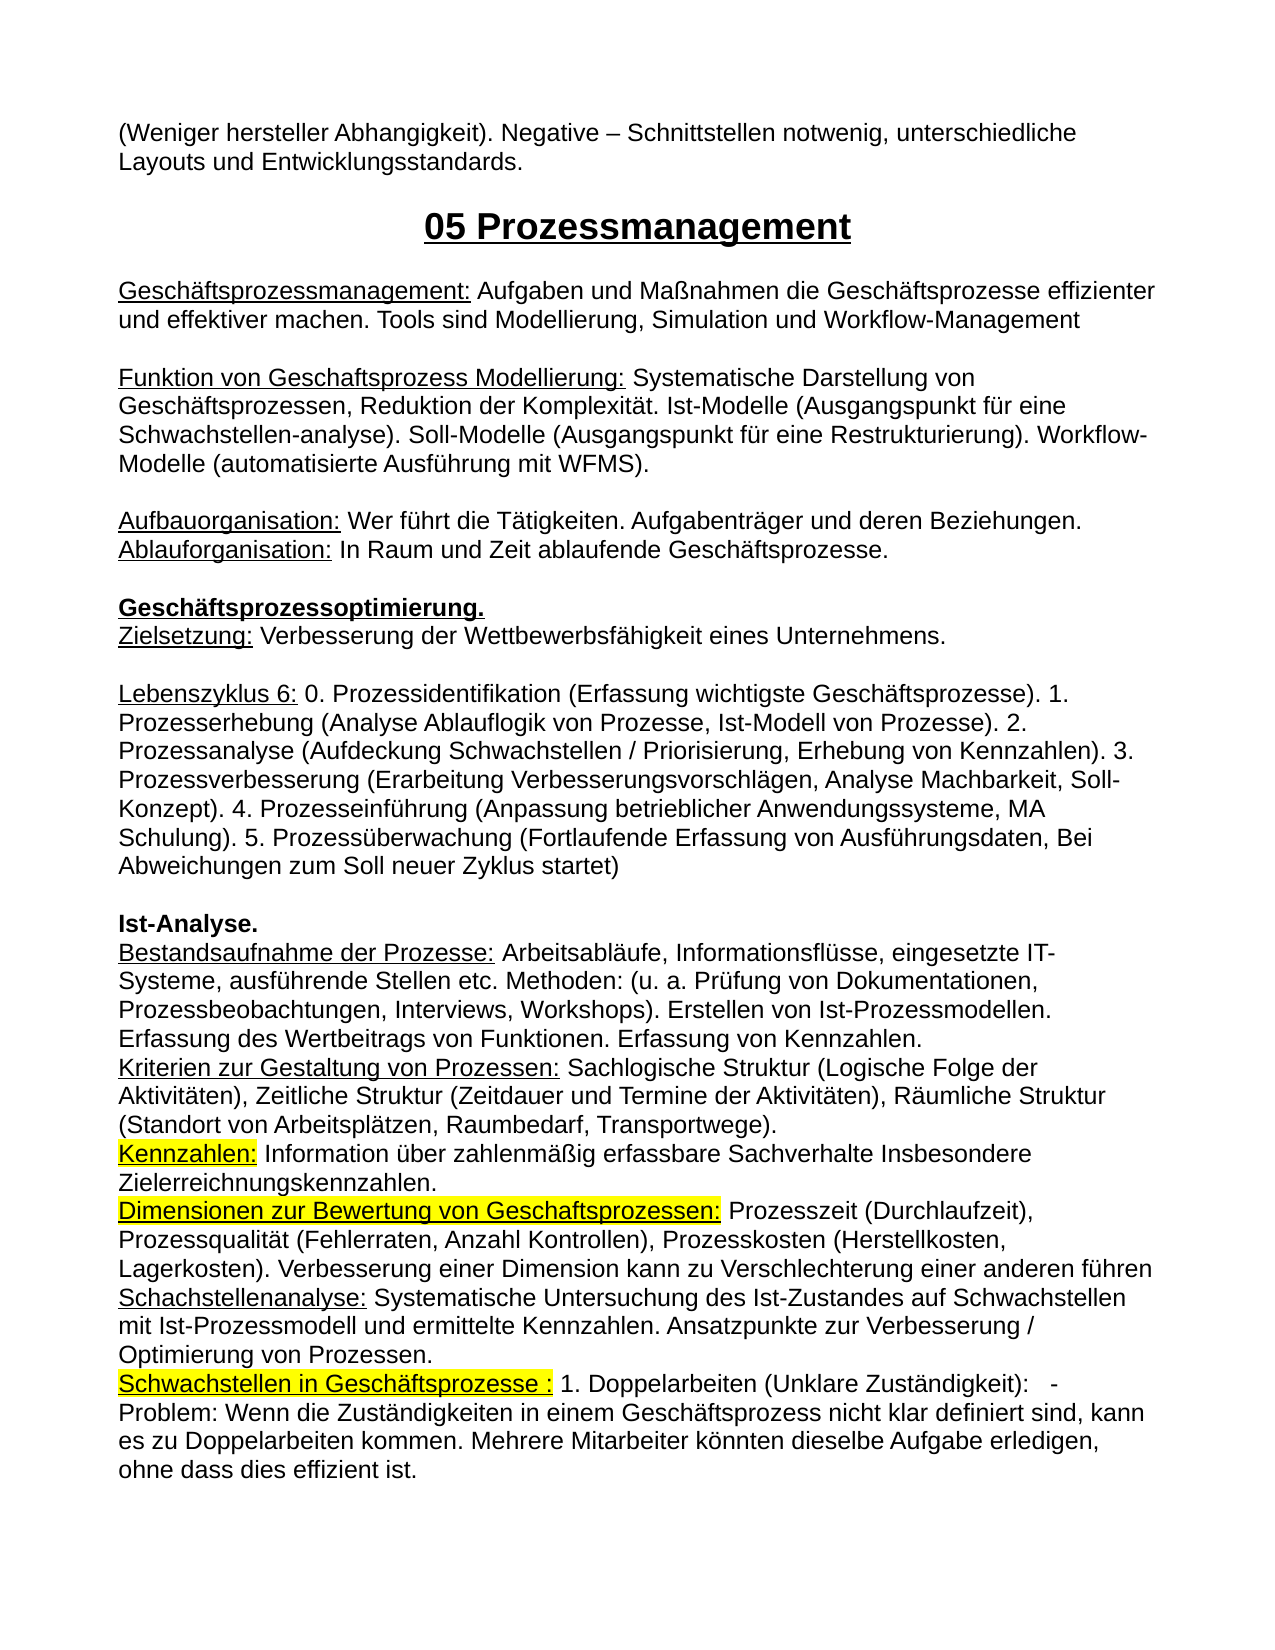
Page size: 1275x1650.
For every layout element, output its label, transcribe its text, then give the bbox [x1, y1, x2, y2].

text Kriterien zur Gestaltung von Prozessen: Sachlogische Struktur (Logische Folge der Aktivitäten), Zeitliche Struktur (Zeitdauer und Termine der Aktivitäten), Räumliche Struktur (Standort von Arbeitsplätzen, Raumbedarf, Transportwege). [118, 1052, 1157, 1139]
text Geschäftsprozessmanagement: Aufgaben und Maßnahmen die Geschäftsprozesse effizienter und effektiver machen. Tools sind Modellierung, Simulation und Workflow-Management [118, 276, 1157, 334]
text Geschäftsprozessoptimierung. [118, 592, 1157, 621]
text Funktion von Geschaftsprozess Modellierung: Systematische Darstellung von Geschäftsprozessen, Reduktion der Komplexität. Ist-Modelle (Ausgangspunkt für eine Schwachstellen-analyse). Soll-Modelle (Ausgangspunkt für eine Restrukturierung). Workflow-Modelle (automatisierte Ausführung mit WFMS). [118, 362, 1157, 477]
text Ablauforganisation: In Raum und Zeit ablaufende Geschäftsprozesse. [118, 535, 1157, 564]
text Kennzahlen: Information über zahlenmäßig erfassbare Sachverhalte Insbesondere Zielerreichnungskennzahlen. [118, 1139, 1157, 1196]
text Dimensionen zur Bewertung von Geschaftsprozessen: Prozesszeit (Durchlaufzeit), Prozessqualität (Fehlerraten, Anzahl Kontrollen), Prozesskosten (Herstellkosten, Lagerkosten). Verbesserung einer Dimension kann zu Verschlechterung einer anderen führen [118, 1196, 1157, 1282]
text 05 Prozessmanagement [118, 204, 1157, 247]
text Schachstellenanalyse: Systematische Untersuchung des Ist-Zustandes auf Schwachstellen mit Ist-Prozessmodell und ermittelte Kennzahlen. Ansatzpunkte zur Verbesserung / Optimierung von Prozessen. [118, 1282, 1157, 1369]
text Schwachstellen in Geschäftsprozesse : 1. Doppelarbeiten (Unklare Zuständigkeit): - Problem: Wenn die Zuständigkeiten in einem Geschäftsprozess nicht klar definiert sind, kann es zu Doppelarbeiten kommen. Mehrere Mitarbeiter könnten dieselbe Aufgabe erledigen, ohne dass dies effizient ist. [118, 1369, 1157, 1484]
text Ist-Analyse. [118, 909, 1157, 937]
text Lebenszyklus 6: 0. Prozessidentifikation (Erfassung wichtigste Geschäftsprozesse). 1. Prozesserhebung (Analyse Ablauflogik von Prozesse, Ist-Modell von Prozesse). 2. Prozessanalyse (Aufdeckung Schwachstellen / Priorisierung, Erhebung von Kennzahlen). 3. Prozessverbesserung (Erarbeitung Verbesserungsvorschlägen, Analyse Machbarkeit, Soll-Konzept). 4. Prozesseinführung (Anpassung betrieblicher Anwendungssysteme, MA Schulung). 5. Prozessüberwachung (Fortlaufende Erfassung von Ausführungsdaten, Bei Abweichungen zum Soll neuer Zyklus startet) [118, 679, 1157, 880]
text (Weniger hersteller Abhangigkeit). Negative – Schnittstellen notwenig, unterschiedliche Layouts und Entwicklungsstandards. [118, 118, 1157, 176]
text Aufbauorganisation: Wer führt die Tätigkeiten. Aufgabenträger und deren Beziehungen. [118, 506, 1157, 535]
text Bestandsaufnahme der Prozesse: Arbeitsabläufe, Informationsflüsse, eingesetzte IT-Systeme, ausführende Stellen etc. Methoden: (u. a. Prüfung von Dokumentationen, Prozessbeobachtungen, Interviews, Workshops). Erstellen von Ist-Prozessmodellen. Erfassung des Wertbeitrags von Funktionen. Erfassung von Kennzahlen. [118, 937, 1157, 1052]
text Zielsetzung: Verbesserung der Wettbewerbsfähigkeit eines Unternehmens. [118, 621, 1157, 650]
